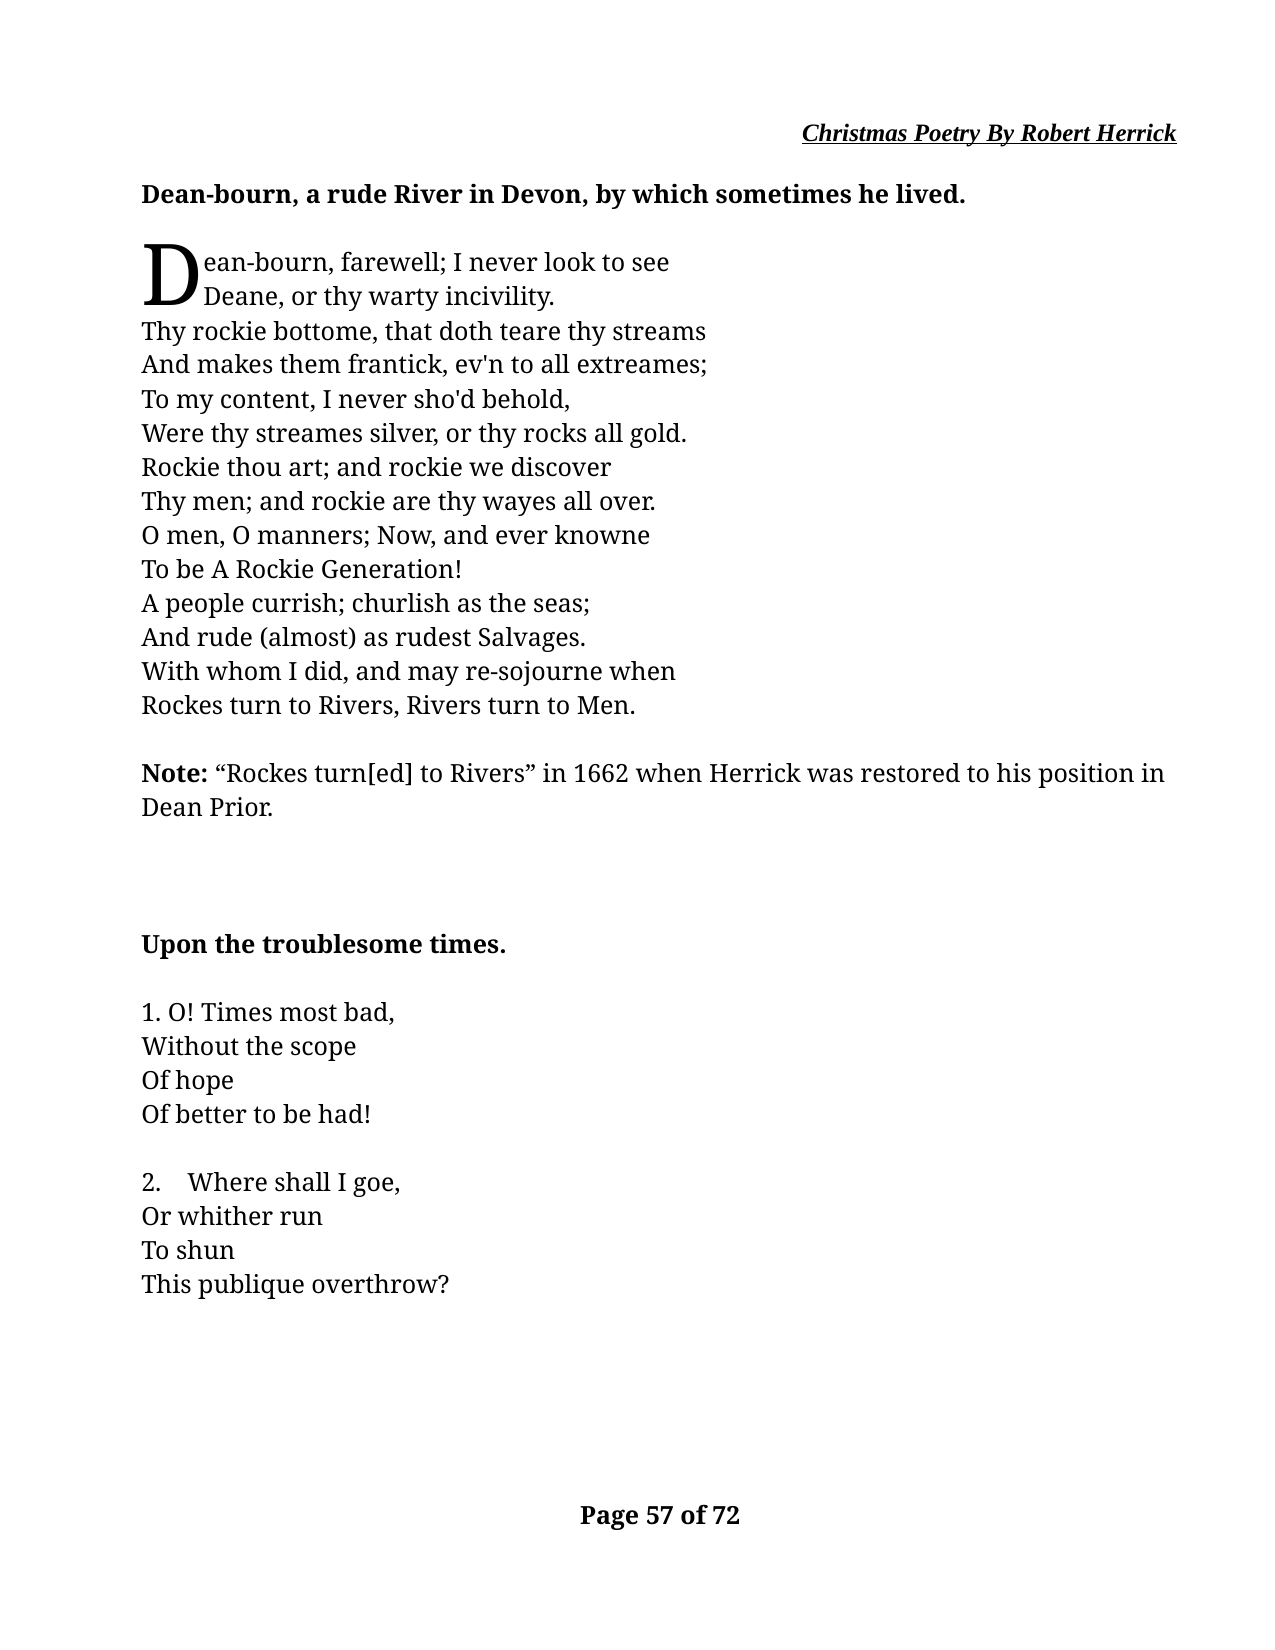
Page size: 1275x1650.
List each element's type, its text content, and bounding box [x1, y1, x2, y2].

text And rude (almost) as rudest Salvages. [141, 620, 1179, 654]
text Thy rockie bottome, that doth teare thy streams [141, 313, 1179, 347]
text With whom I did, and may re-sojourne when [141, 654, 1179, 688]
text To my content, I never sho'd behold, [141, 381, 1179, 415]
text Rockes turn to Rivers, Rivers turn to Men. [141, 688, 1179, 722]
text Dean-bourn, a rude River in Devon, by which sometimes he lived. [141, 177, 1179, 211]
text Upon the troublesome times. [141, 926, 1179, 960]
text O men, O manners; Now, and ever knowne [141, 517, 1179, 552]
text Were thy streames silver, or thy rocks all gold. [141, 415, 1179, 449]
text And makes them frantick, ev'n to all extreames; [141, 347, 1179, 381]
text 1. O! Times most bad, Without the scope Of hope Of better to be had! [141, 994, 1179, 1131]
text To be A Rockie Generation! [141, 552, 1179, 586]
text A people currish; churlish as the seas; [141, 586, 1179, 620]
text Dean-bourn, farewell; I never look to see Deane, or thy warty incivility. [141, 245, 1179, 313]
text Rockie thou art; and rockie we discover [141, 449, 1179, 483]
text 2. Where shall I goe, Or whither run To shun This publique overthrow? [141, 1165, 1179, 1301]
text Note: “Rockes turn[ed] to Rivers” in 1662 when Herrick was restored to his position in Dean Prior. [141, 756, 1179, 824]
text Thy men; and rockie are thy wayes all over. [141, 483, 1179, 517]
